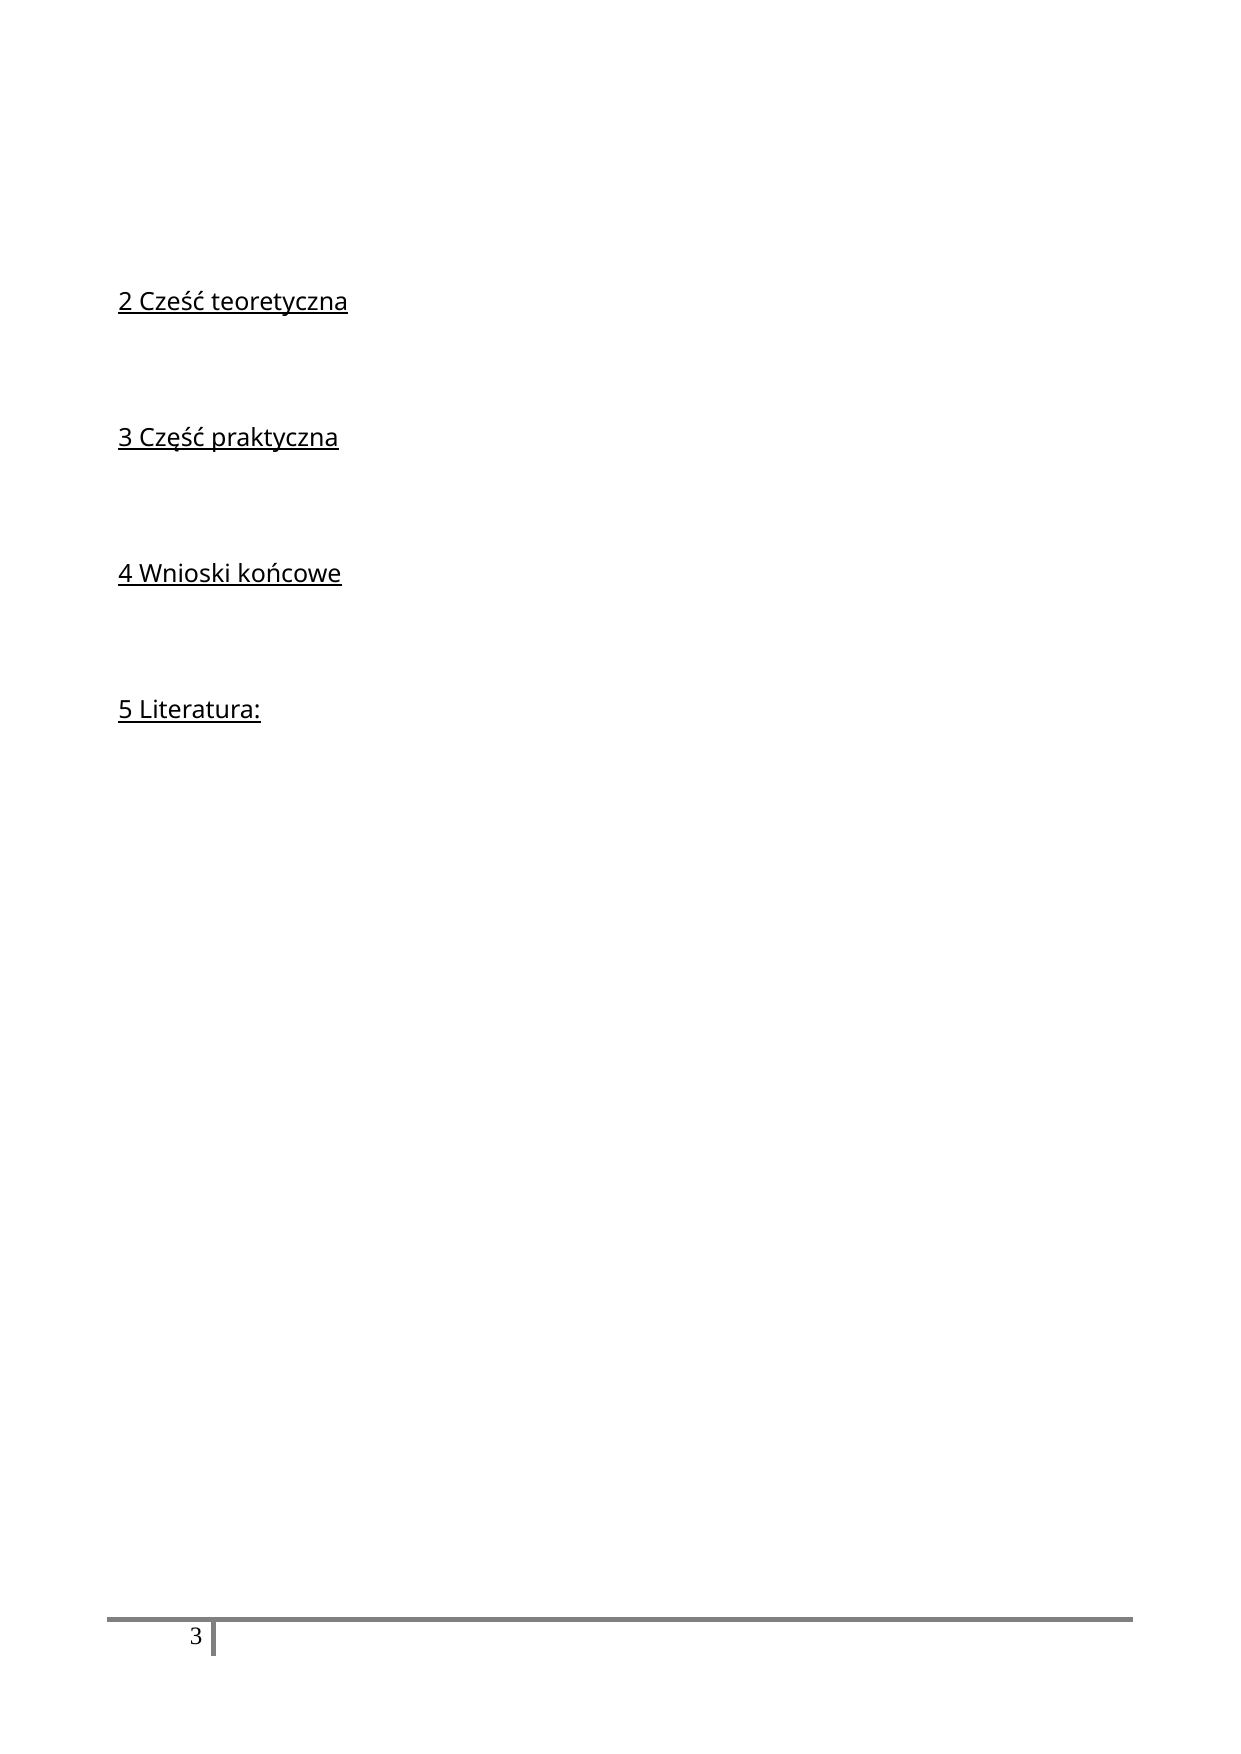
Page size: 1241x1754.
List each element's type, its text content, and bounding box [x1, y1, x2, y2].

text 4 Wnioski końcowe [118, 556, 1122, 590]
text 3 Część praktyczna [118, 419, 1122, 453]
text 5 Literatura: [118, 692, 1122, 726]
text 2 Cześć teoretyczna [118, 283, 1122, 317]
